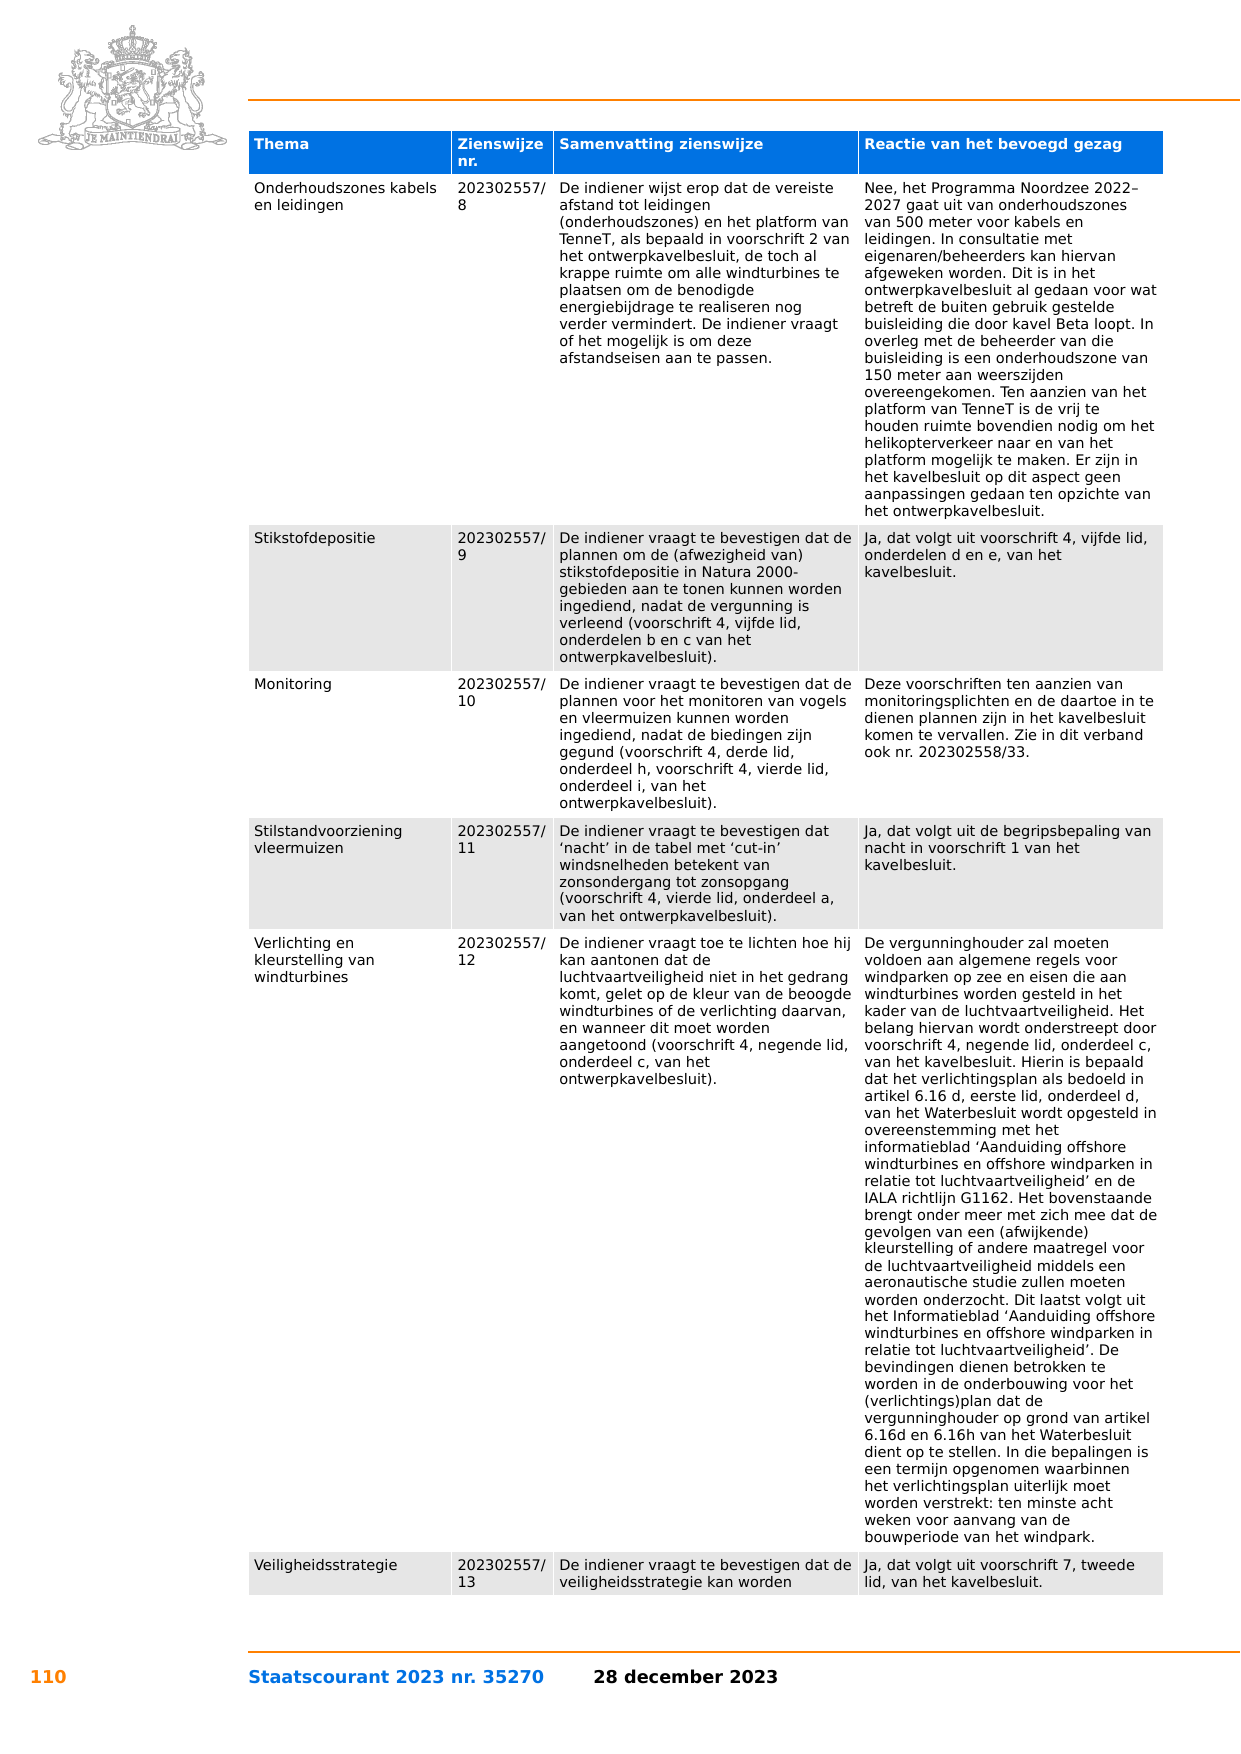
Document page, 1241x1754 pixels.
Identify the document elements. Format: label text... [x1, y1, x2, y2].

table_cell Veiligheidsstrategie [249, 1552, 451, 1595]
table_cell De indiener vraagt te bevestigen dat de plannen voor het monitoren van vogels en vleermuizen kunnen worden ingediend, nadat de biedingen zijn gegund (voorschrift 4, derde lid, onderdeel h, voorschrift 4, vierde lid, onderdeel i, van het ontwerpkavelbesluit). [554, 672, 858, 817]
table_cell 202302557/9 [452, 525, 553, 671]
table_cell 202302557/12 [452, 930, 553, 1551]
table_cell Stikstofdepositie [249, 525, 451, 671]
table_cell Ja, dat volgt uit voorschrift 7, tweede lid, van het kavelbesluit. [859, 1552, 1163, 1595]
picture [38, 25, 227, 150]
table_cell Deze voorschriften ten aanzien van monitoringsplichten en de daartoe in te dienen plannen zijn in het kavelbesluit komen te vervallen. Zie in dit verband ook nr. 202302558/33. [859, 672, 1163, 817]
table_cell Nee, het Programma Noordzee 2022–2027 gaat uit van onderhoudszones van 500 meter voor kabels en leidingen. In consultatie met eigenaren/beheerders kan hiervan afgeweken worden. Dit is in het ontwerpkavelbesluit al gedaan voor wat betreft de buiten gebruik gestelde buisleiding die door kavel Beta loopt. In overleg met de beheerder van die buisleiding is een onderhoudszone van 150 meter aan weerszijden overeengekomen. Ten aanzien van het platform van TenneT is de vrij te houden ruimte bovendien nodig om het helikopterverkeer naar en van het platform mogelijk te maken. Er zijn in het kavelbesluit op dit aspect geen aanpassingen gedaan ten opzichte van het ontwerpkavelbesluit. [859, 175, 1163, 524]
table_cell 202302557/13 [452, 1552, 553, 1595]
table_cell De indiener wijst erop dat de vereiste afstand tot leidingen (onderhoudszones) en het platform van TenneT, als bepaald in voorschrift 2 van het ontwerpkavelbesluit, de toch al krappe ruimte om alle windturbines te plaatsen om de benodigde energiebijdrage te realiseren nog verder vermindert. De indiener vraagt of het mogelijk is om deze afstandseisen aan te passen. [554, 175, 858, 524]
table_header Reactie van het bevoegd gezag [859, 131, 1163, 174]
table_cell Stilstandvoorziening vleermuizen [249, 818, 451, 929]
table_cell De indiener vraagt te bevestigen dat de plannen om de (afwezigheid van) stikstofdepositie in Natura 2000-gebieden aan te tonen kunnen worden ingediend, nadat de vergunning is verleend (voorschrift 4, vijfde lid, onderdelen b en c van het ontwerpkavelbesluit). [554, 525, 858, 671]
table_cell De vergunninghouder zal moeten voldoen aan algemene regels voor windparken op zee en eisen die aan windturbines worden gesteld in het kader van de luchtvaartveiligheid. Het belang hiervan wordt onderstreept door voorschrift 4, negende lid, onderdeel c, van het kavelbesluit. Hierin is bepaald dat het verlichtingsplan als bedoeld in artikel 6.16 d, eerste lid, onderdeel d, van het Waterbesluit wordt opgesteld in overeenstemming met het informatieblad ‘Aanduiding offshore windturbines en offshore windparken in relatie tot luchtvaartveiligheid’ en de IALA richtlijn G1162. Het bovenstaande brengt onder meer met zich mee dat de gevolgen van een (afwijkende) kleurstelling of andere maatregel voor de luchtvaartveiligheid middels een aeronautische studie zullen moeten worden onderzocht. Dit laatst volgt uit het Informatieblad ‘Aanduiding offshore windturbines en offshore windparken in relatie tot luchtvaartveiligheid’. De bevindingen dienen betrokken te worden in de onderbouwing voor het (verlichtings)plan dat de vergunninghouder op grond van artikel 6.16d en 6.16h van het Waterbesluit dient op te stellen. In die bepalingen is een termijn opgenomen waarbinnen het verlichtingsplan uiterlijk moet worden verstrekt: ten minste acht weken voor aanvang van de bouwperiode van het windpark. [859, 930, 1163, 1551]
table_header Thema [249, 131, 451, 174]
table_cell Monitoring [249, 672, 451, 817]
table_cell De indiener vraagt toe te lichten hoe hij kan aantonen dat de luchtvaartveiligheid niet in het gedrang komt, gelet op de kleur van de beoogde windturbines of de verlichting daarvan, en wanneer dit moet worden aangetoond (voorschrift 4, negende lid, onderdeel c, van het ontwerpkavelbesluit). [554, 930, 858, 1551]
table_cell De indiener vraagt te bevestigen dat de veiligheidsstrategie kan worden [554, 1552, 858, 1595]
table_cell 202302557/8 [452, 175, 553, 524]
table_cell 202302557/11 [452, 818, 553, 929]
table_header Zienswijzenr. [452, 131, 553, 174]
table_header Samenvatting zienswijze [554, 131, 858, 174]
table_cell 202302557/10 [452, 672, 553, 817]
table_cell De indiener vraagt te bevestigen dat ‘nacht’ in de tabel met ‘cut-in’ windsnelheden betekent van zonsondergang tot zonsopgang (voorschrift 4, vierde lid, onderdeel a, van het ontwerpkavelbesluit). [554, 818, 858, 929]
table_cell Ja, dat volgt uit voorschrift 4, vijfde lid, onderdelen d en e, van het kavelbesluit. [859, 525, 1163, 671]
table_cell Ja, dat volgt uit de begripsbepaling van nacht in voorschrift 1 van het kavelbesluit. [859, 818, 1163, 929]
table_cell Verlichting en kleurstelling van windturbines [249, 930, 451, 1551]
table_cell Onderhoudszones kabels en leidingen [249, 175, 451, 524]
